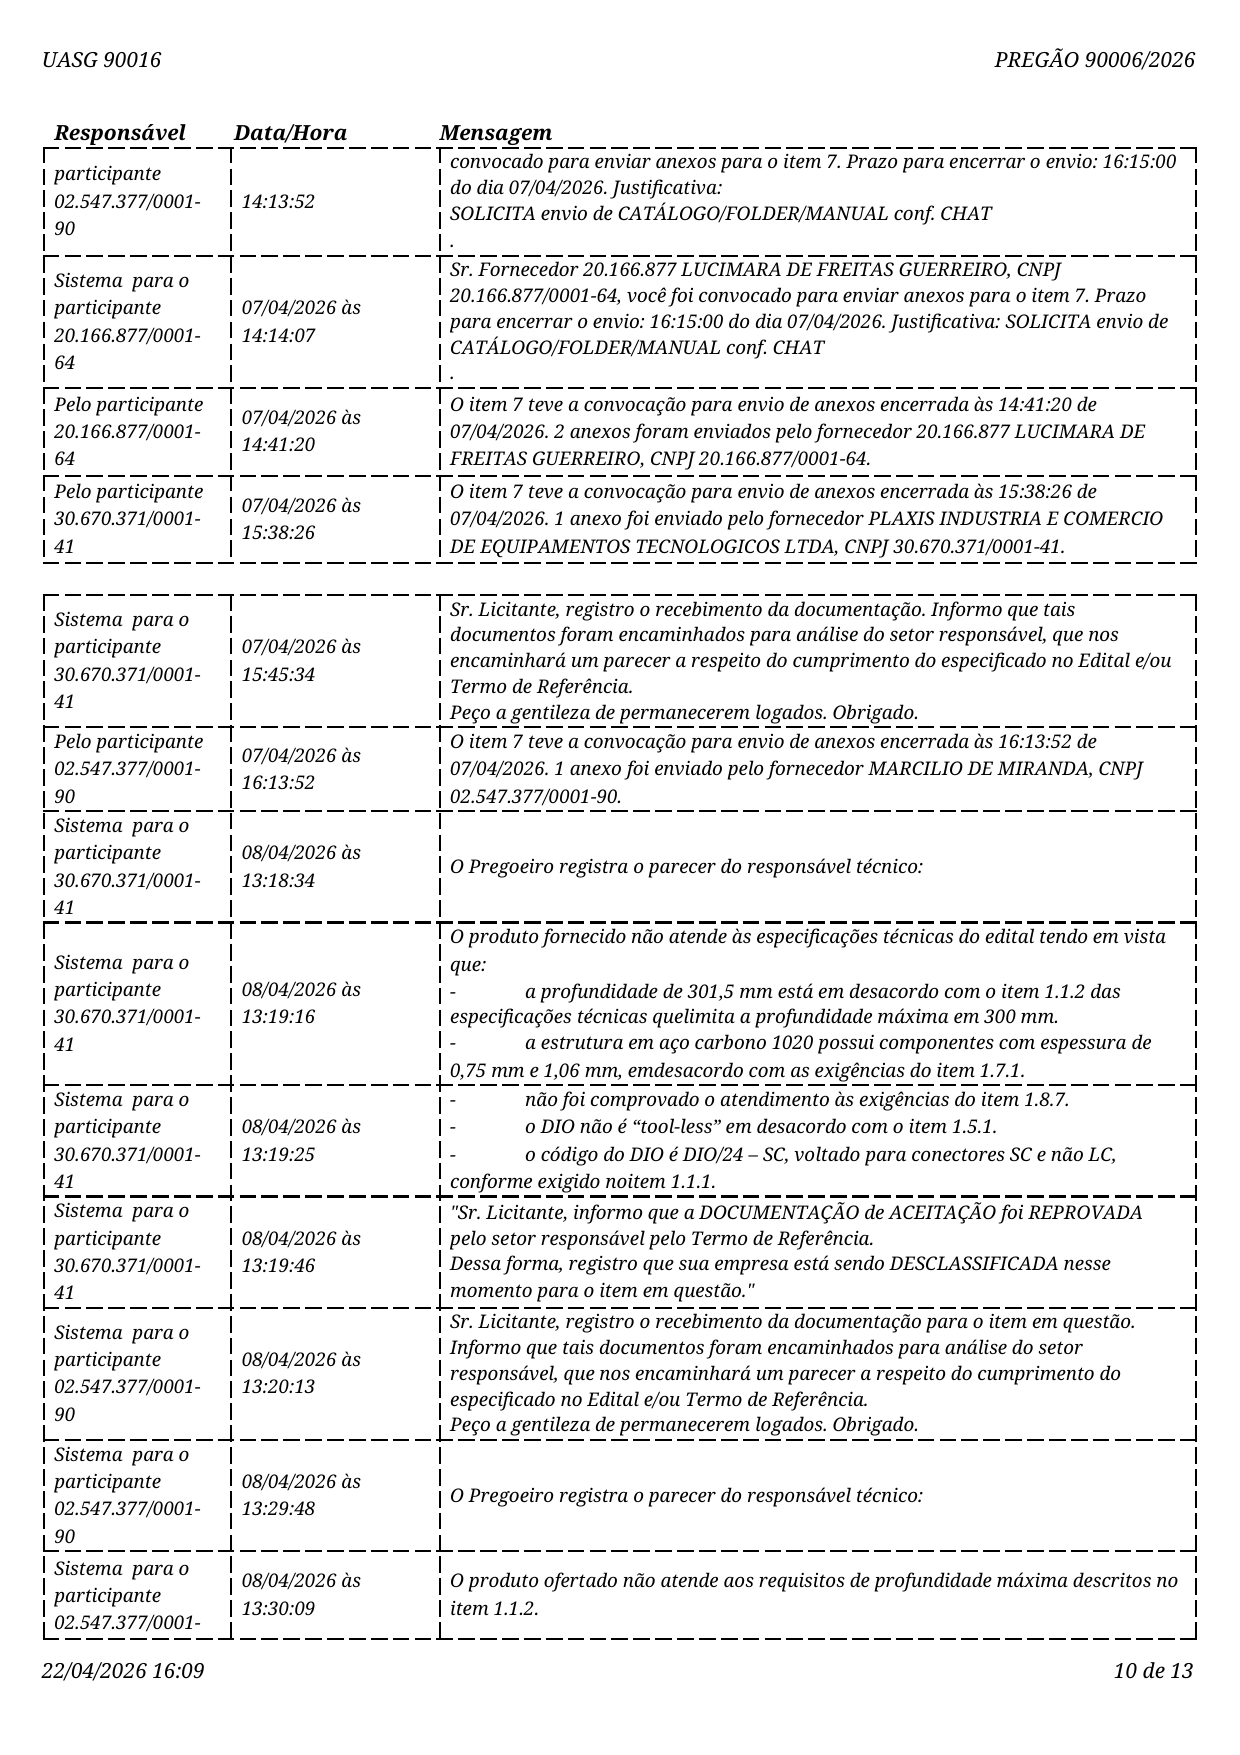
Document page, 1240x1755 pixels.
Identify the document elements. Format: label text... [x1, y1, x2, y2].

table_cell 08/04/2026 às 13:18:34 [231, 810, 439, 921]
table_cell 08/04/2026 às 13:19:25 [231, 1084, 439, 1195]
table_header 07/04/2026 às 15:45:34 [231, 594, 439, 726]
table_cell O item 7 teve a convocação para envio de anexos encerrada às 15:38:26 de 07/04/2026. 1 anexo foi enviado pelo fornecedor PLAXIS INDUSTRIA E COMERCIO DE EQUIPAMENTOS TECNOLOGICOS LTDA, CNPJ 30.670.371/0001-41. [440, 475, 1196, 562]
table_cell 08/04/2026 às 13:19:46 [231, 1195, 439, 1307]
table_header Sr. Licitante, registro o recebimento da documentação. Informo que tais documentos foram encaminhados para análise do setor responsável, que nos encaminhará um parecer a respeito do cumprimento do especificado no Edital e/ou Termo de Referência. Peço a gentileza de permanecerem logados. Obrigado. [440, 594, 1196, 726]
table_cell Sistema para o participante 02.547.377/0001-90 [44, 1439, 231, 1550]
table_cell participante 02.547.377/0001-90 [44, 147, 231, 255]
table_cell 14:13:52 [231, 147, 439, 255]
table_header Sistema para o participante 30.670.371/0001-41 [44, 594, 231, 726]
table_cell Sistema para o participante 30.670.371/0001-41 [44, 810, 231, 921]
table_cell Pelo participante 20.166.877/0001-64 [44, 387, 231, 474]
table_cell "Sr. Licitante, informo que a DOCUMENTAÇÃO de ACEITAÇÃO foi REPROVADA pelo setor responsável pelo Termo de Referência. Dessa forma, registro que sua empresa está sendo DESCLASSIFICADA nesse momento para o item em questão." [440, 1195, 1196, 1307]
table_cell Sistema para o participante 30.670.371/0001-41 [44, 1084, 231, 1195]
table_cell convocado para enviar anexos para o item 7. Prazo para encerrar o envio: 16:15:00 do dia 07/04/2026. Justificativa: SOLICITA envio de CATÁLOGO/FOLDER/MANUAL conf. CHAT . [440, 147, 1196, 255]
table_cell O produto fornecido não atende às especificações técnicas do edital tendo em vista que: a profundidade de 301,5 mm está em desacordo com o item 1.1.2 das especificações técnicas quelimita a profundidade máxima em 300 mm. a estrutura em aço carbono 1020 possui componentes com espessura de 0,75 mm e 1,06 mm, emdesacordo com as exigências do item 1.7.1. [440, 921, 1196, 1084]
table_cell Pelo participante 30.670.371/0001-41 [44, 475, 231, 562]
table_cell 07/04/2026 às 15:38:26 [231, 475, 439, 562]
table_cell O item 7 teve a convocação para envio de anexos encerrada às 16:13:52 de 07/04/2026. 1 anexo foi enviado pelo fornecedor MARCILIO DE MIRANDA, CNPJ 02.547.377/0001-90. [440, 726, 1196, 810]
table_cell 07/04/2026 às 16:13:52 [231, 726, 439, 810]
table_cell Sistema para o participante 30.670.371/0001-41 [44, 1195, 231, 1307]
table_cell Sistema para o participante 02.547.377/0001- [44, 1550, 231, 1638]
table_cell O Pregoeiro registra o parecer do responsável técnico: [440, 1439, 1196, 1550]
table_cell 07/04/2026 às 14:41:20 [231, 387, 439, 474]
table_cell Sistema para o participante 20.166.877/0001-64 [44, 255, 231, 387]
table_cell Sr. Fornecedor 20.166.877 LUCIMARA DE FREITAS GUERREIRO, CNPJ 20.166.877/0001-64, você foi convocado para enviar anexos para o item 7. Prazo para encerrar o envio: 16:15:00 do dia 07/04/2026. Justificativa: SOLICITA envio de CATÁLOGO/FOLDER/MANUAL conf. CHAT . [440, 255, 1196, 387]
table_cell não foi comprovado o atendimento às exigências do item 1.8.7. o DIO não é “tool-less” em desacordo com o item 1.5.1. o código do DIO é DIO/24 – SC, voltado para conectores SC e não LC, conforme exigido noitem 1.1.1. [440, 1084, 1196, 1195]
table_cell O Pregoeiro registra o parecer do responsável técnico: [440, 810, 1196, 921]
table_cell Sistema para o participante 30.670.371/0001-41 [44, 921, 231, 1084]
table_cell O produto ofertado não atende aos requisitos de profundidade máxima descritos no item 1.1.2. [440, 1550, 1196, 1638]
table_cell Pelo participante 02.547.377/0001-90 [44, 726, 231, 810]
table_cell 08/04/2026 às 13:30:09 [231, 1550, 439, 1638]
table_cell 07/04/2026 às 14:14:07 [231, 255, 439, 387]
table_cell Sr. Licitante, registro o recebimento da documentação para o item em questão. Informo que tais documentos foram encaminhados para análise do setor responsável, que nos encaminhará um parecer a respeito do cumprimento do especificado no Edital e/ou Termo de Referência. Peço a gentileza de permanecerem logados. Obrigado. [440, 1307, 1196, 1439]
table_cell O item 7 teve a convocação para envio de anexos encerrada às 14:41:20 de 07/04/2026. 2 anexos foram enviados pelo fornecedor 20.166.877 LUCIMARA DE FREITAS GUERREIRO, CNPJ 20.166.877/0001-64. [440, 387, 1196, 474]
table_cell 08/04/2026 às 13:20:13 [231, 1307, 439, 1439]
table_cell 08/04/2026 às 13:29:48 [231, 1439, 439, 1550]
table_cell Sistema para o participante 02.547.377/0001-90 [44, 1307, 231, 1439]
table_cell 08/04/2026 às 13:19:16 [231, 921, 439, 1084]
